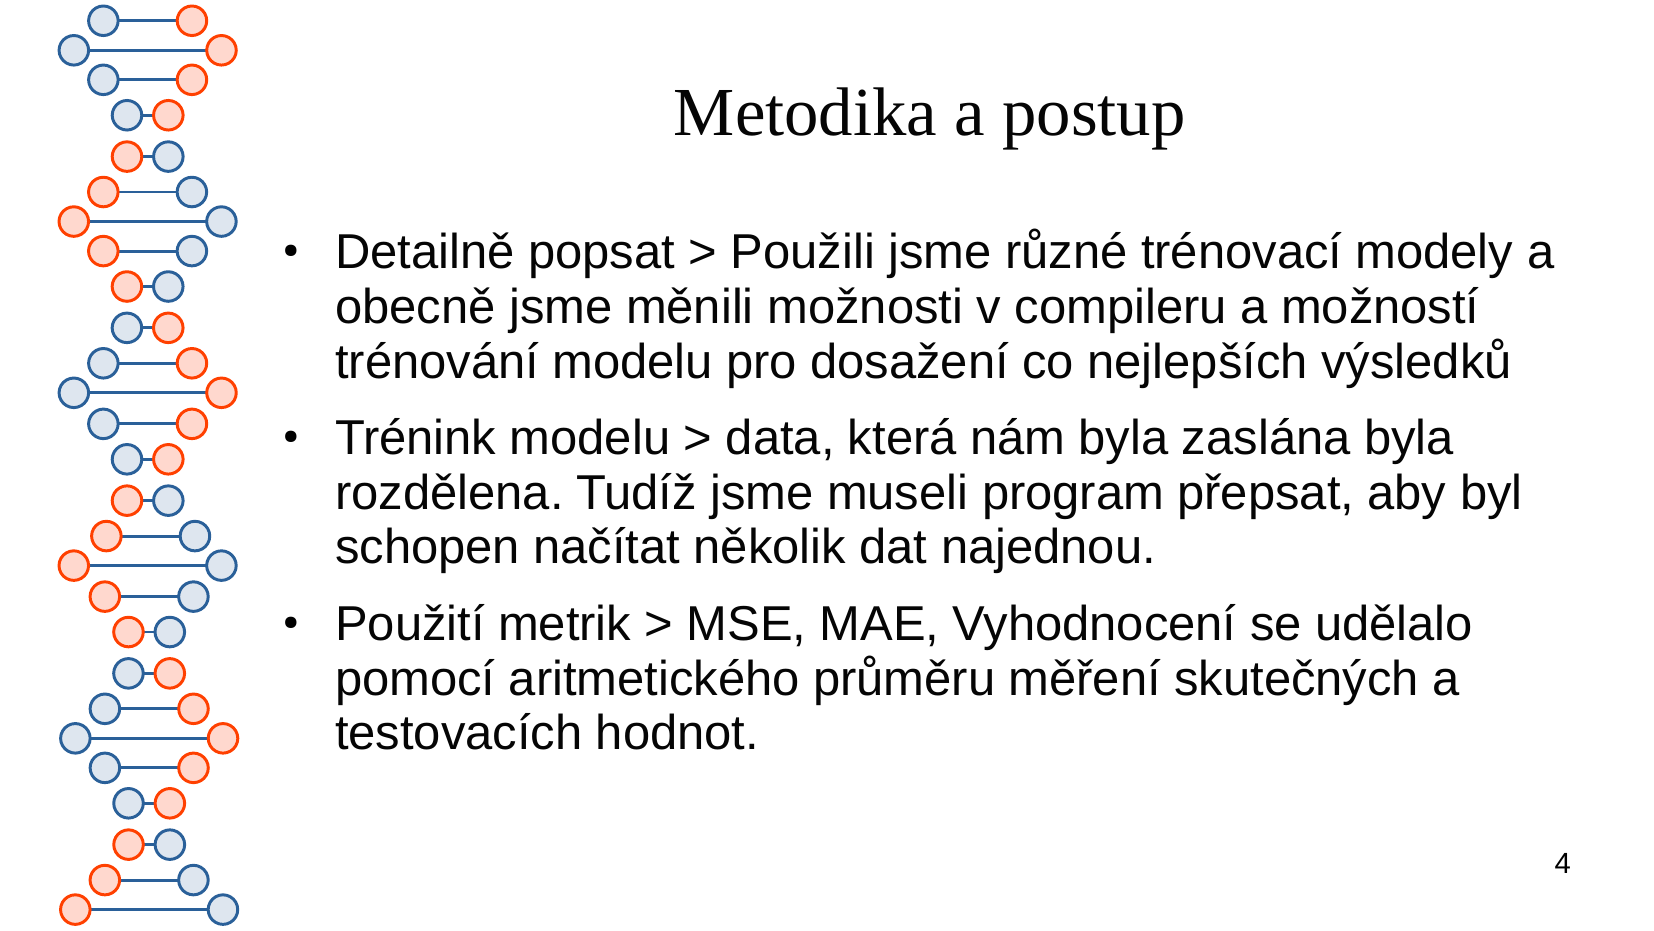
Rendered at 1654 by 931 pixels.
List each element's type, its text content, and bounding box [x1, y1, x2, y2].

title Metodika a postup [265, 35, 1595, 189]
list Detailně popsat > Použili jsme různé trénovací modely a obecně jsme měnili možnosti v compileru a možností trénování modelu pro dosažení co nejlepších výsledků Trénink modelu > data, která nám byla zaslána byla rozdělena. Tudíž jsme museli program přepsat, aby byl schopen načítat několik dat najednou. Použití metrik > MSE, MAE, Vyhodnocení se udělalo pomocí aritmetického průměru měření skutečných a testovacích hodnot. [265, 224, 1595, 764]
